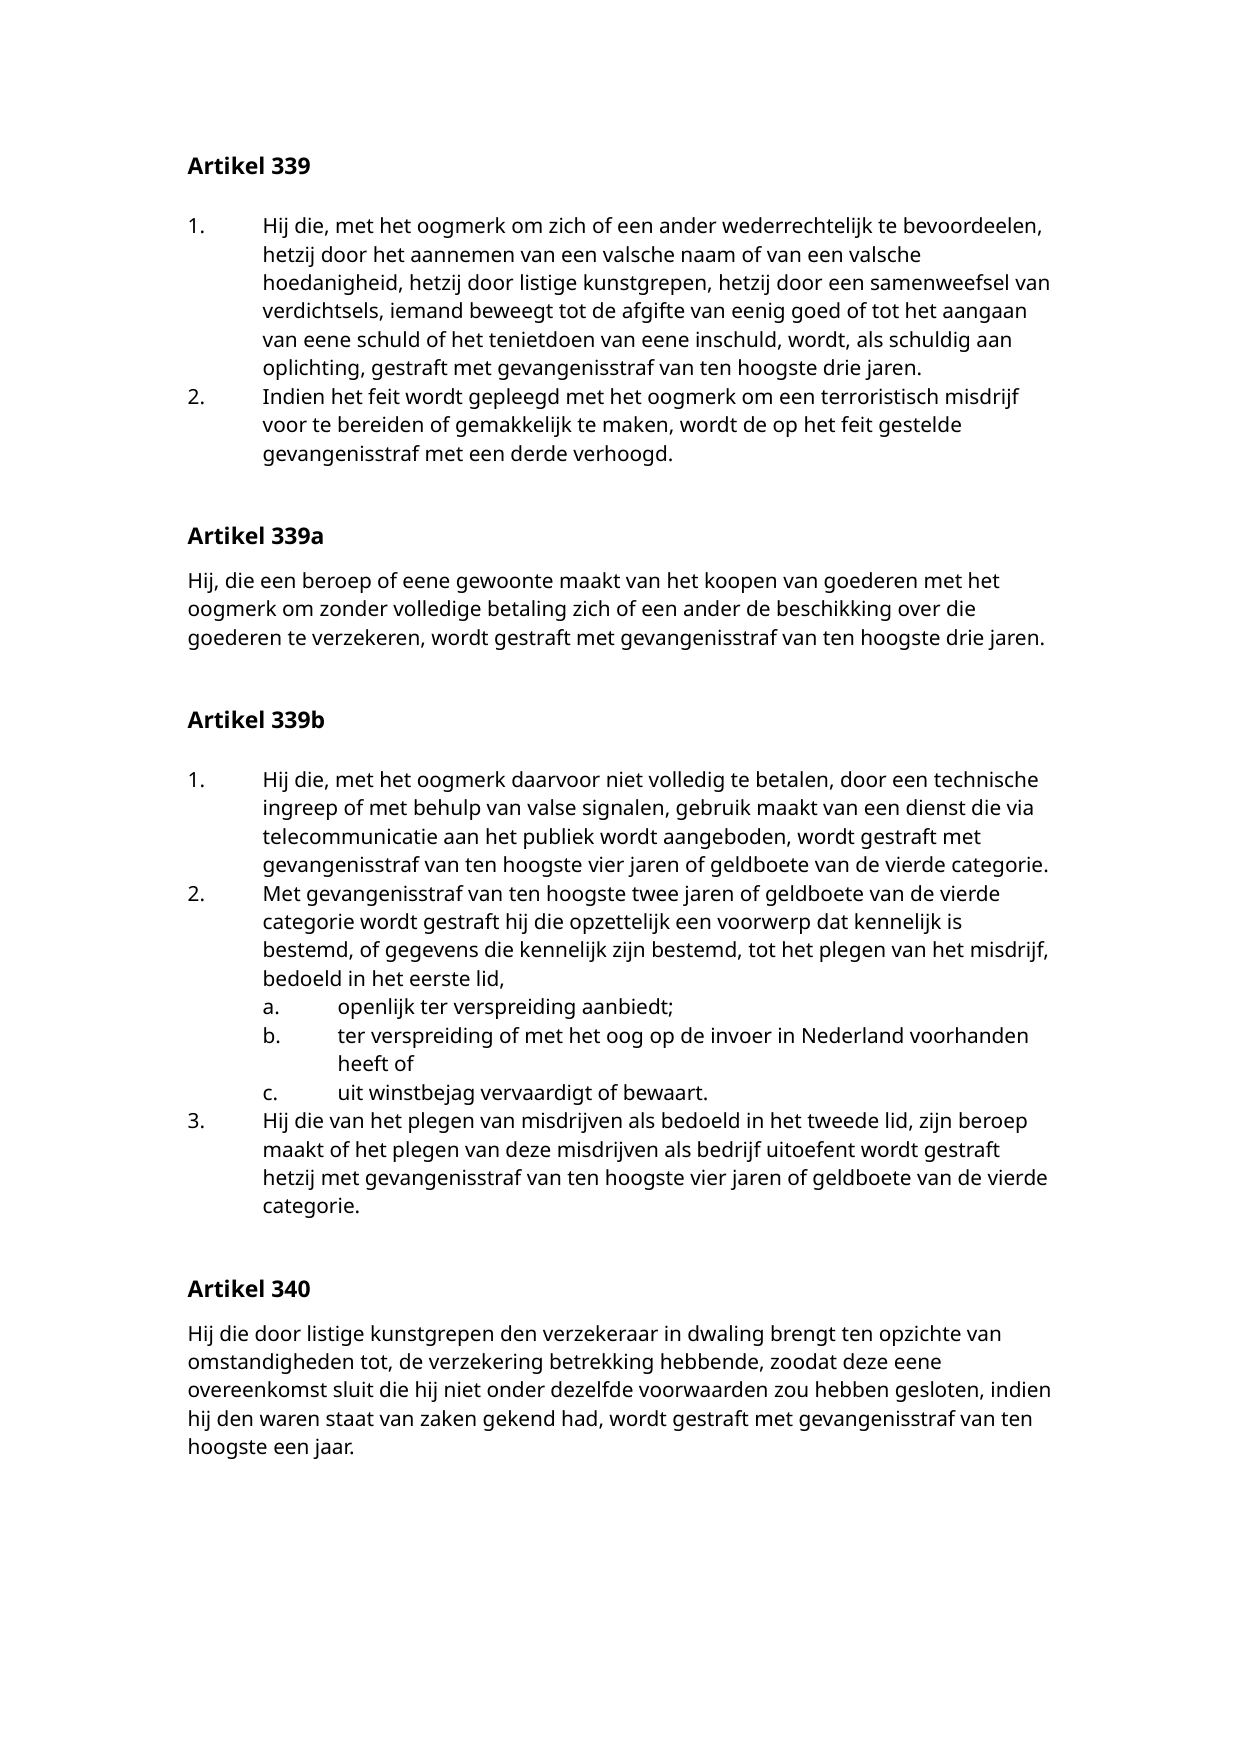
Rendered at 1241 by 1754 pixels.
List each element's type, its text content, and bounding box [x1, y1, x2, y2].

subtitle Artikel 340 [187, 1272, 1053, 1304]
list Indien het feit wordt gepleegd met het oogmerk om een terroristisch misdrijf voor te bereiden of gemakkelijk te maken, wordt de op het feit gestelde gevangenisstraf met een derde verhoogd. [187, 382, 1053, 467]
text Hij, die een beroep of eene gewoonte maakt van het koopen van goederen met het oogmerk om zonder volledige betaling zich of een ander de beschikking over die goederen te verzekeren, wordt gestraft met gevangenisstraf van ten hoogste drie jaren. [187, 566, 1053, 651]
list Hij die, met het oogmerk om zich of een ander wederrechtelijk te bevoordeelen, hetzij door het aannemen van een valsche naam of van een valsche hoedanigheid, hetzij door listige kunstgrepen, hetzij door een samenweefsel van verdichtsels, iemand beweegt tot de afgifte van eenig goed of tot het aangaan van eene schuld of het tenietdoen van eene inschuld, wordt, als schuldig aan oplichting, gestraft met gevangenisstraf van ten hoogste drie jaren. [187, 211, 1053, 382]
list uit winstbejag vervaardigt of bewaart. [262, 1078, 1053, 1106]
list Hij die van het plegen van misdrijven als bedoeld in het tweede lid, zijn beroep maakt of het plegen van deze misdrijven als bedrijf uitoefent wordt gestraft hetzij met gevangenisstraf van ten hoogste vier jaren of geldboete van de vierde categorie. [187, 1106, 1053, 1220]
text Hij die door listige kunstgrepen den verzekeraar in dwaling brengt ten opzichte van omstandigheden tot, de verzekering betrekking hebbende, zoodat deze eene overeenkomst sluit die hij niet onder dezelfde voorwaarden zou hebben gesloten, indien hij den waren staat van zaken gekend had, wordt gestraft met gevangenisstraf van ten hoogste een jaar. [187, 1319, 1053, 1461]
list Hij die, met het oogmerk daarvoor niet volledig te betalen, door een technische ingreep of met behulp van valse signalen, gebruik maakt van een dienst die via telecommunicatie aan het publiek wordt aangeboden, wordt gestraft met gevangenisstraf van ten hoogste vier jaren of geldboete van de vierde categorie. [187, 765, 1053, 879]
list ter verspreiding of met het oog op de invoer in Nederland voorhanden heeft of [262, 1021, 1053, 1078]
subtitle Artikel 339 [187, 150, 1053, 181]
list openlijk ter verspreiding aanbiedt; [262, 992, 1053, 1021]
subtitle Artikel 339a [187, 520, 1053, 551]
subtitle Artikel 339b [187, 704, 1053, 735]
list Met gevangenisstraf van ten hoogste twee jaren of geldboete van de vierde categorie wordt gestraft hij die opzettelijk een voorwerp dat kennelijk is bestemd, of gegevens die kennelijk zijn bestemd, tot het plegen van het misdrijf, bedoeld in het eerste lid, [187, 879, 1053, 992]
